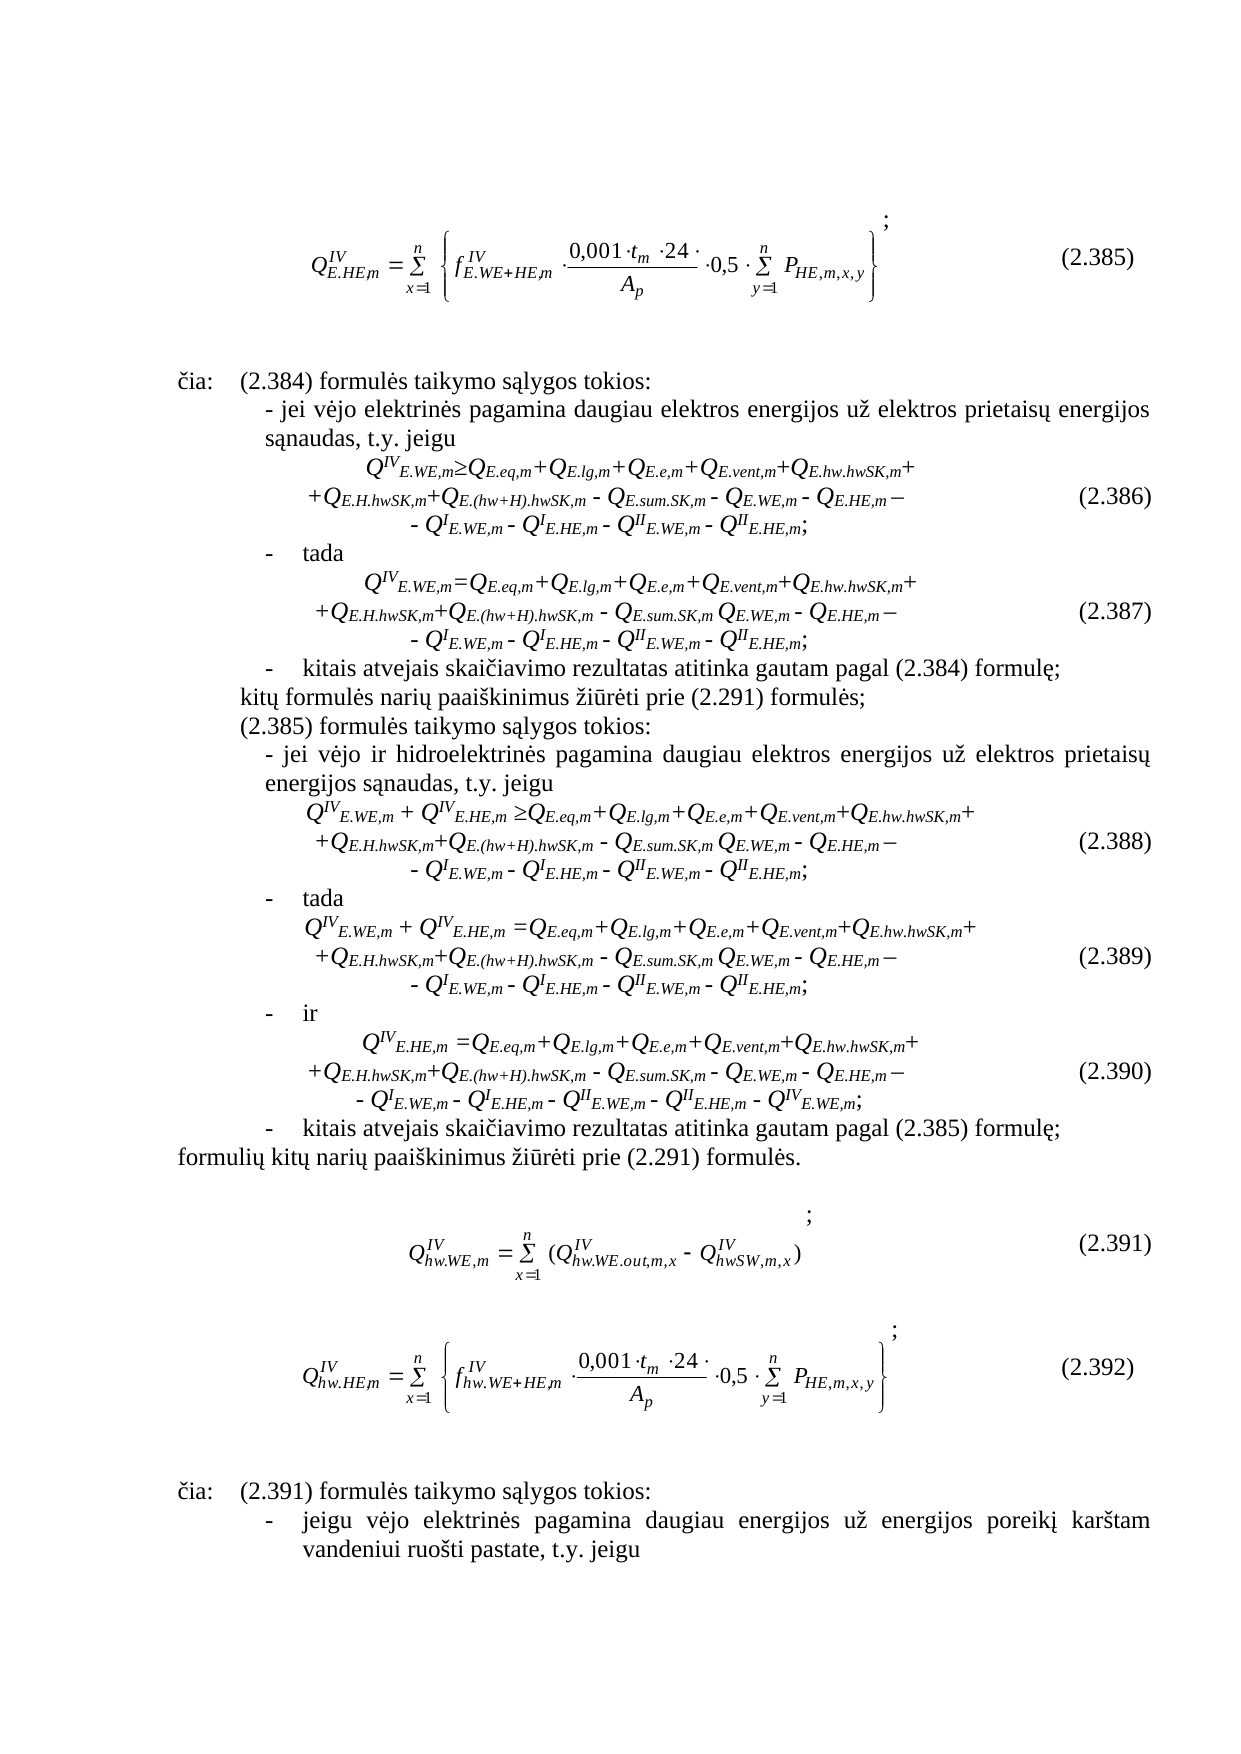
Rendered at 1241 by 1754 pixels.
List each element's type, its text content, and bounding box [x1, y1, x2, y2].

table_header QIVE.WE,m + QIVE.HE,m =QE.eq,m+QE.lg,m+QE.e,m+QE.vent,m+QE.hw.hwSK,m+ +QE.H.hwSK,m+QE.(hw+H).hwSK,m - QE.sum.SK,m QE.WE,m - QE.HE,m – - QIE.WE,m - QIE.HE,m - QIIE.WE,m - QIIE.HE,m; [166, 912, 1052, 998]
text - kitais atvejais skaičiavimo rezultatas atitinka gautam pagal (2.384) formulę; [265, 653, 1151, 682]
text kitų formulės narių paaiškinimus žiūrėti prie (2.291) formulės; [240, 682, 1151, 711]
table_header (2.391) [1052, 1200, 1163, 1285]
table_header ; [177, 1314, 1020, 1419]
table_header (2.392) [1020, 1314, 1151, 1419]
text - tada [265, 883, 1151, 912]
text - ir [265, 998, 1151, 1027]
table_header (2.390) [1052, 1027, 1163, 1113]
text čia: (2.391) formulės taikymo sąlygos tokios: [177, 1476, 1151, 1505]
table_header (2.386) [1052, 452, 1163, 538]
text - jei vėjo ir hidroelektrinės pagamina daugiau elektros energijos už elektros prietaisų energijos sąnaudas, t.y. jeigu [265, 739, 1151, 797]
text - tada [265, 538, 1151, 567]
table_header ; [166, 1200, 1052, 1285]
table_header (2.389) [1052, 912, 1163, 998]
text - jeigu vėjo elektrinės pagamina daugiau energijos už energijos poreikį karštam vandeniui ruošti pastate, t.y. jeigu [265, 1505, 1151, 1562]
table_header QIVE.WE,m=QE.eq,m+QE.lg,m+QE.e,m+QE.vent,m+QE.hw.hwSK,m+ +QE.H.hwSK,m+QE.(hw+H).hwSK,m - QE.sum.SK,m QE.WE,m - QE.HE,m – - QIE.WE,m - QIE.HE,m - QIIE.WE,m - QIIE.HE,m; [166, 567, 1052, 653]
table_header QIVE.WE,m + QIVE.HE,m ≥QE.eq,m+QE.lg,m+QE.e,m+QE.vent,m+QE.hw.hwSK,m+ +QE.H.hwSK,m+QE.(hw+H).hwSK,m - QE.sum.SK,m QE.WE,m - QE.HE,m – - QIE.WE,m - QIE.HE,m - QIIE.WE,m - QIIE.HE,m; [166, 797, 1052, 883]
table_header (2.387) [1052, 567, 1163, 653]
text (2.385) formulės taikymo sąlygos tokios: [240, 711, 1151, 739]
table_header QIVE.WE,m≥QE.eq,m+QE.lg,m+QE.e,m+QE.vent,m+QE.hw.hwSK,m+ +QE.H.hwSK,m+QE.(hw+H).hwSK,m - QE.sum.SK,m - QE.WE,m - QE.HE,m – - QIE.WE,m - QIE.HE,m - QIIE.WE,m - QIIE.HE,m; [166, 452, 1052, 538]
table_header QIVE.HE,m =QE.eq,m+QE.lg,m+QE.e,m+QE.vent,m+QE.hw.hwSK,m+ +QE.H.hwSK,m+QE.(hw+H).hwSK,m - QE.sum.SK,m - QE.WE,m - QE.HE,m – - QIE.WE,m - QIE.HE,m - QIIE.WE,m - QIIE.HE,m - QIVE.WE,m; [166, 1027, 1052, 1113]
table_header (2.385) [1020, 204, 1151, 308]
table_header (2.388) [1052, 797, 1163, 883]
table_header ; [177, 204, 1020, 308]
text čia: (2.384) formulės taikymo sąlygos tokios: [177, 366, 1151, 394]
text - jei vėjo elektrinės pagamina daugiau elektros energijos už elektros prietaisų energijos sąnaudas, t.y. jeigu [265, 394, 1151, 452]
text formulių kitų narių paaiškinimus žiūrėti prie (2.291) formulės. [177, 1142, 1151, 1171]
text - kitais atvejais skaičiavimo rezultatas atitinka gautam pagal (2.385) formulę; [265, 1113, 1151, 1142]
